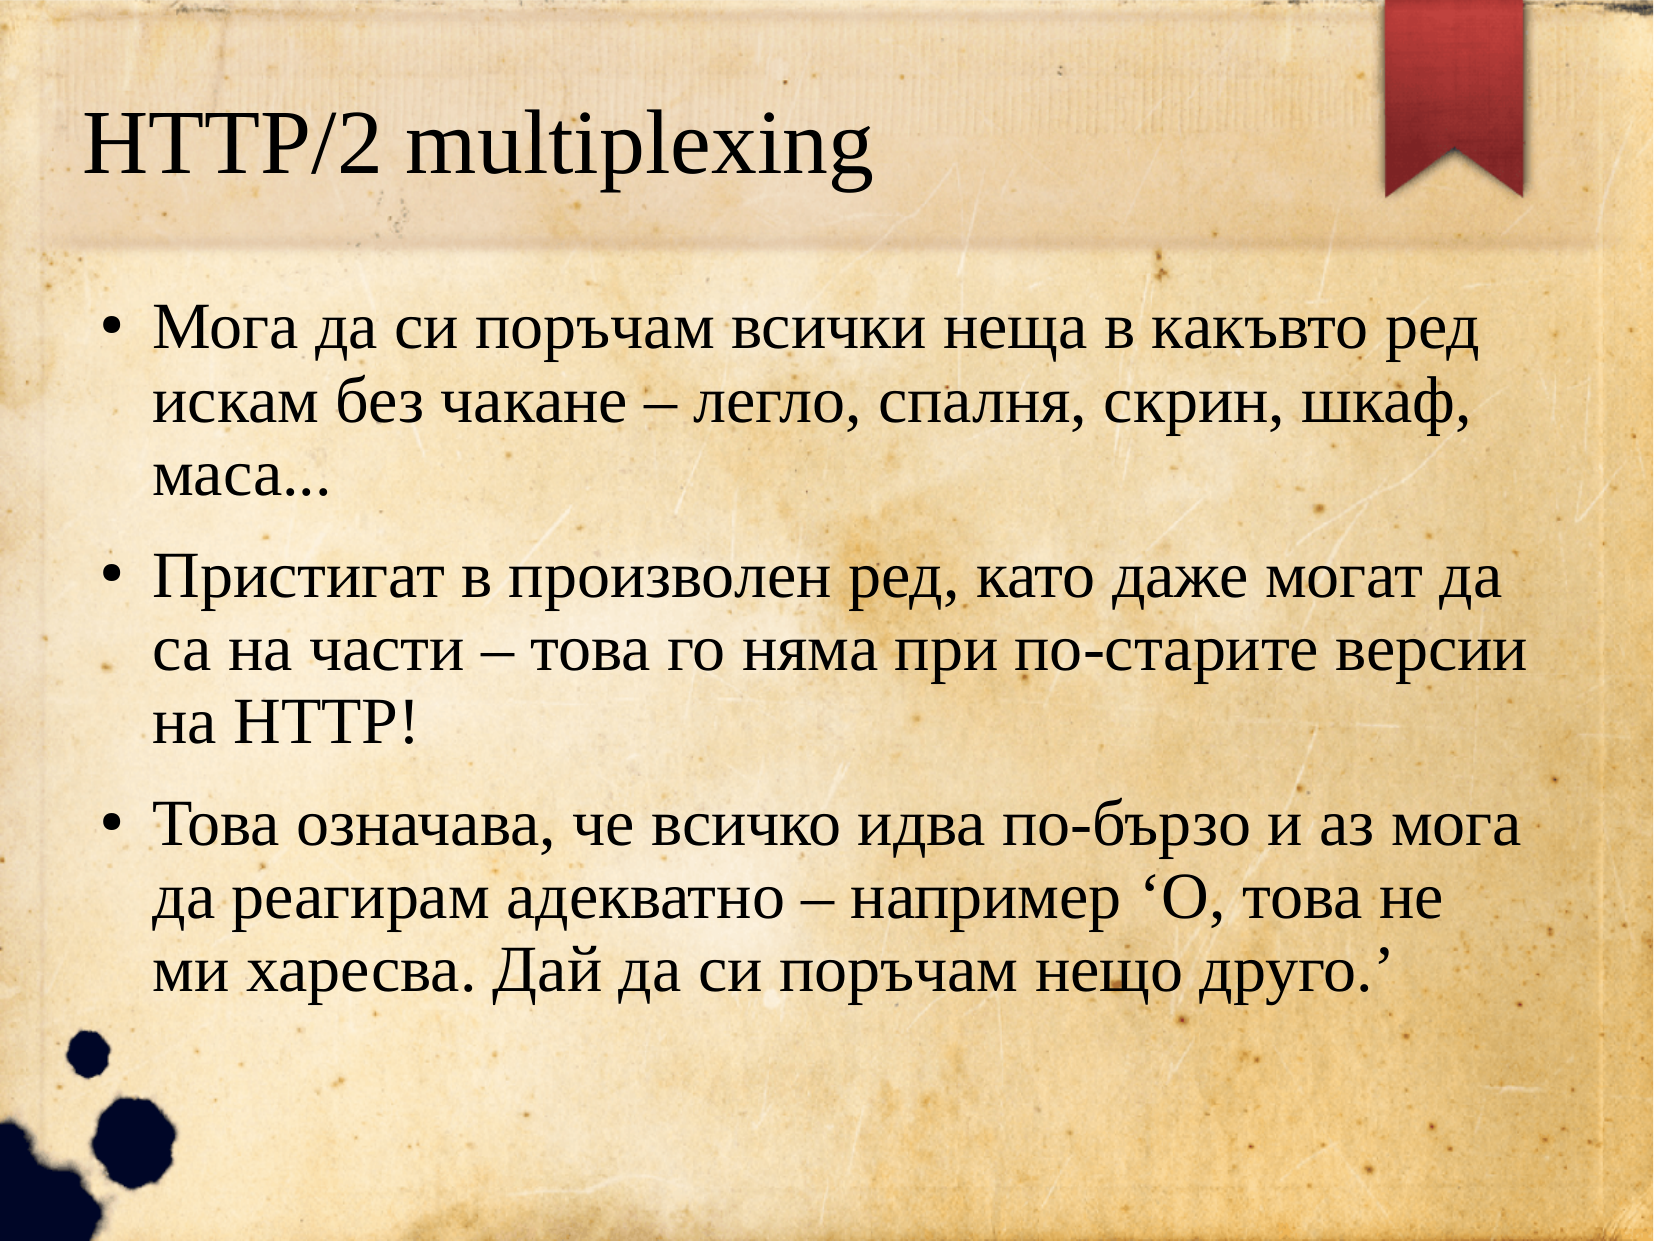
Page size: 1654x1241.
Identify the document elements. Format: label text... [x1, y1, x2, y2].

title HTTP/2 multiplexing [82, 49, 1346, 237]
picture [0, 0, 1654, 1241]
list Мога да си поръчам всички неща в какъвто ред искам без чакане – легло, спалня, скрин, шкаф, маса... Пристигат в произволен ред, като даже могат да са на части – това го няма при по-старите версии на HTTP! Това означава, че всичко идва по-бързо и аз мога да реагирам адекватно – например ‘О, това не ми харесва. Дай да си поръчам нещо друго.’ [82, 290, 1538, 1010]
